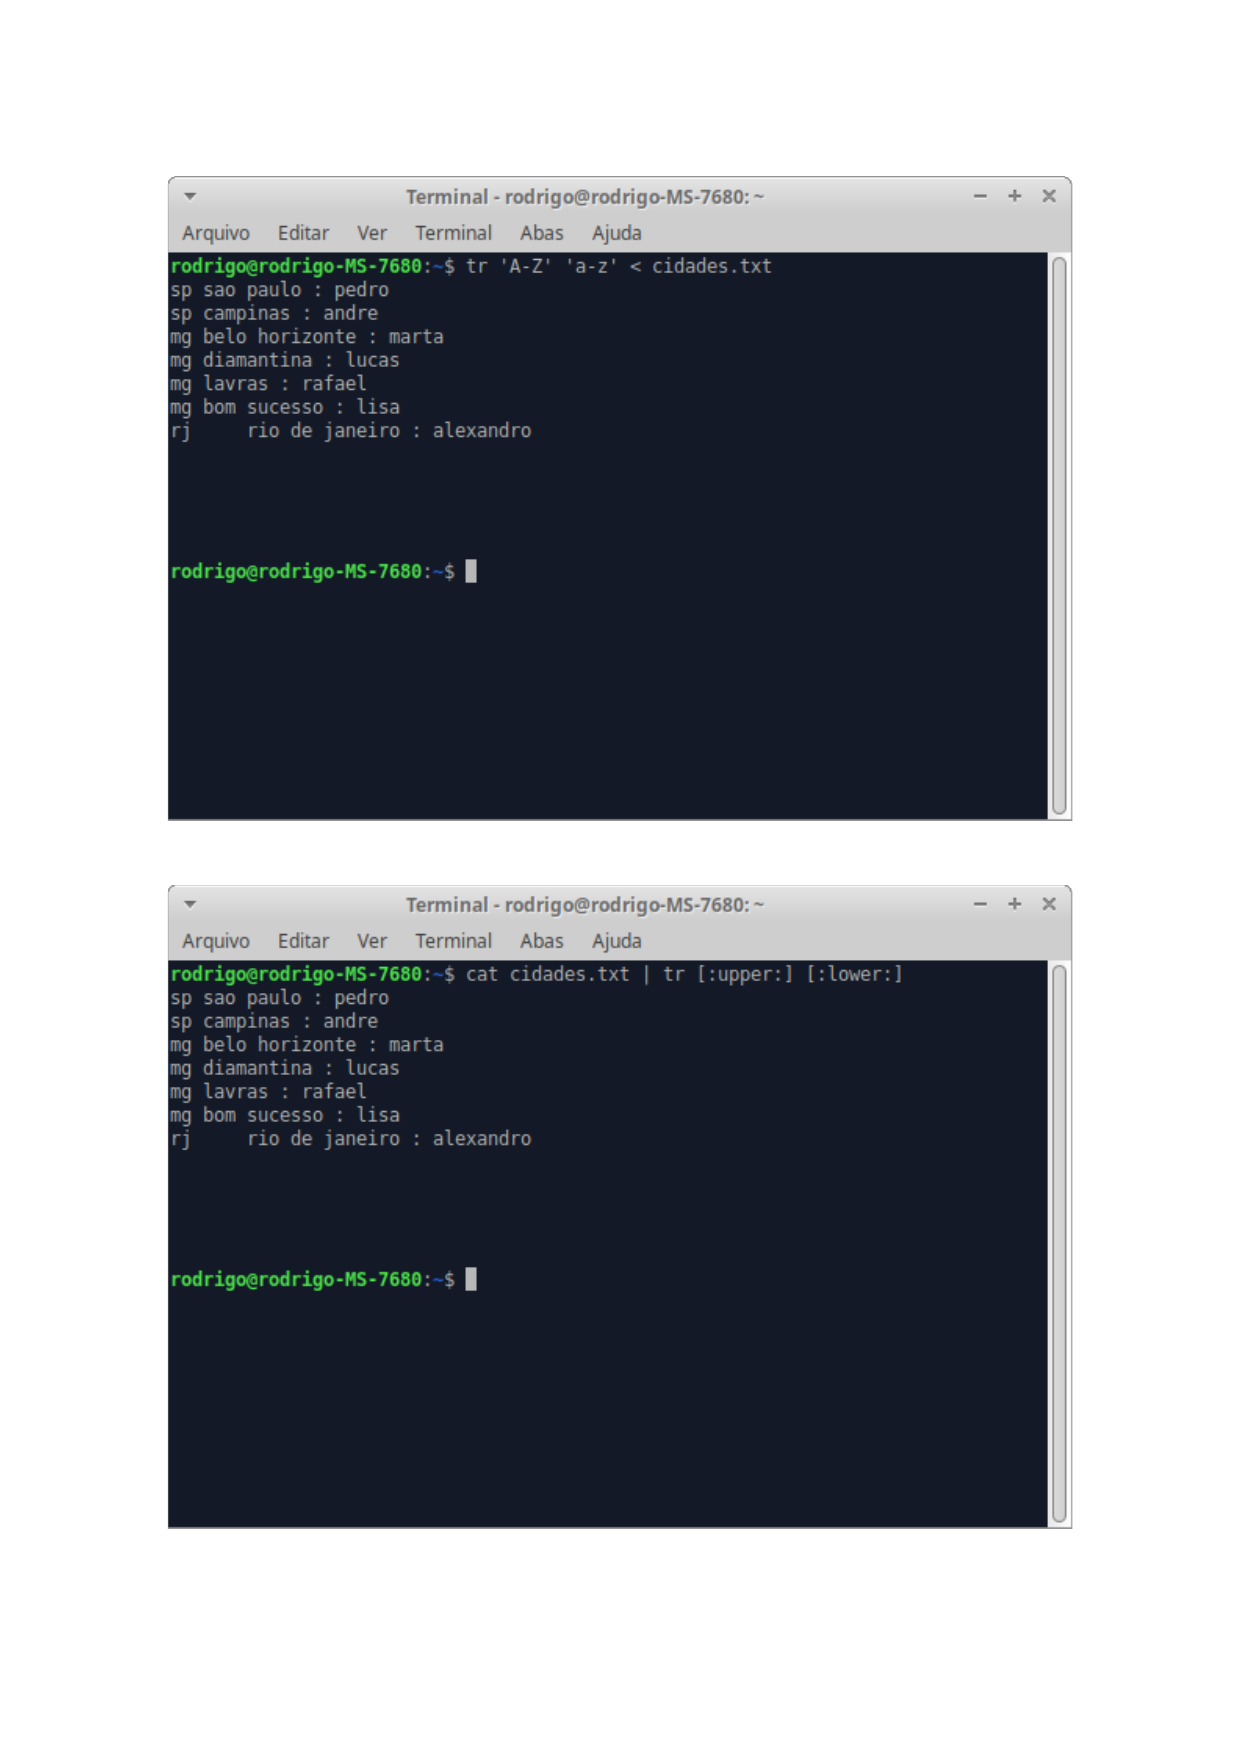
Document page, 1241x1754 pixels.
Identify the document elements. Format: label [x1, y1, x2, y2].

picture [167, 176, 1073, 821]
picture [167, 885, 1073, 1529]
